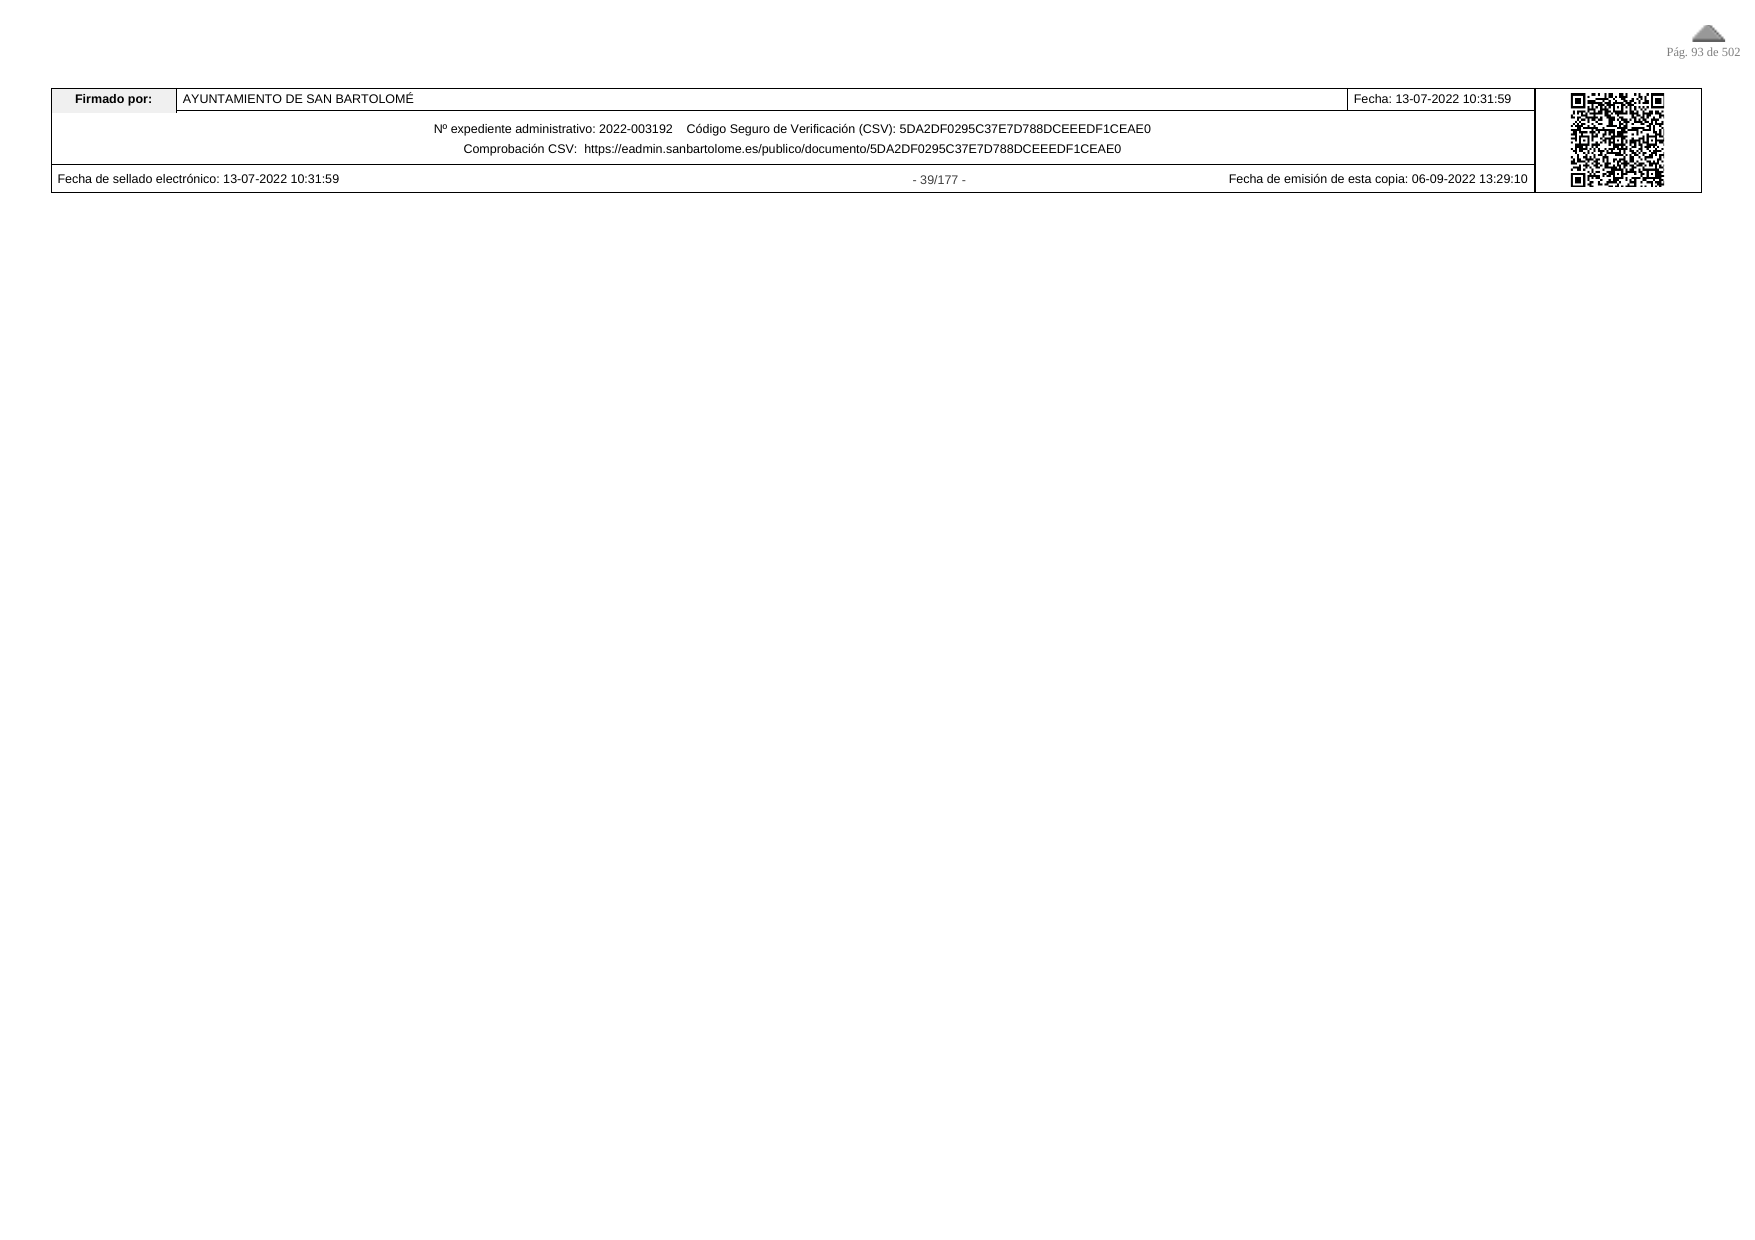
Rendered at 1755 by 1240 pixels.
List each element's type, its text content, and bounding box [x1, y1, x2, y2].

table_header [1536, 89, 1701, 192]
table_header Fecha: 13-07-2022 10:31:59 [1348, 89, 1534, 110]
table_cell Fecha de sellado electrónico: 13-07-2022 10:31:59 - 39/177 - Fecha de emisión de esta copia: 06-09-2022 13:29:10 [52, 165, 1534, 192]
picture [1691, 25, 1726, 42]
picture [1570, 93, 1665, 187]
table_header Firmado por: [52, 89, 176, 110]
table_cell Nº expediente administrativo: 2022-003192 Código Seguro de Verificación (CSV): 5DA2DF0295C37E7D788DCEEEDF1CEAE0 Comprobación CSV: https://eadmin.sanbartolome.es/publico/documento/5DA2DF0295C37E7D788DCEEEDF1CEAE0 [52, 111, 1534, 164]
table_header AYUNTAMIENTO DE SAN BARTOLOMÉ [177, 89, 1347, 110]
